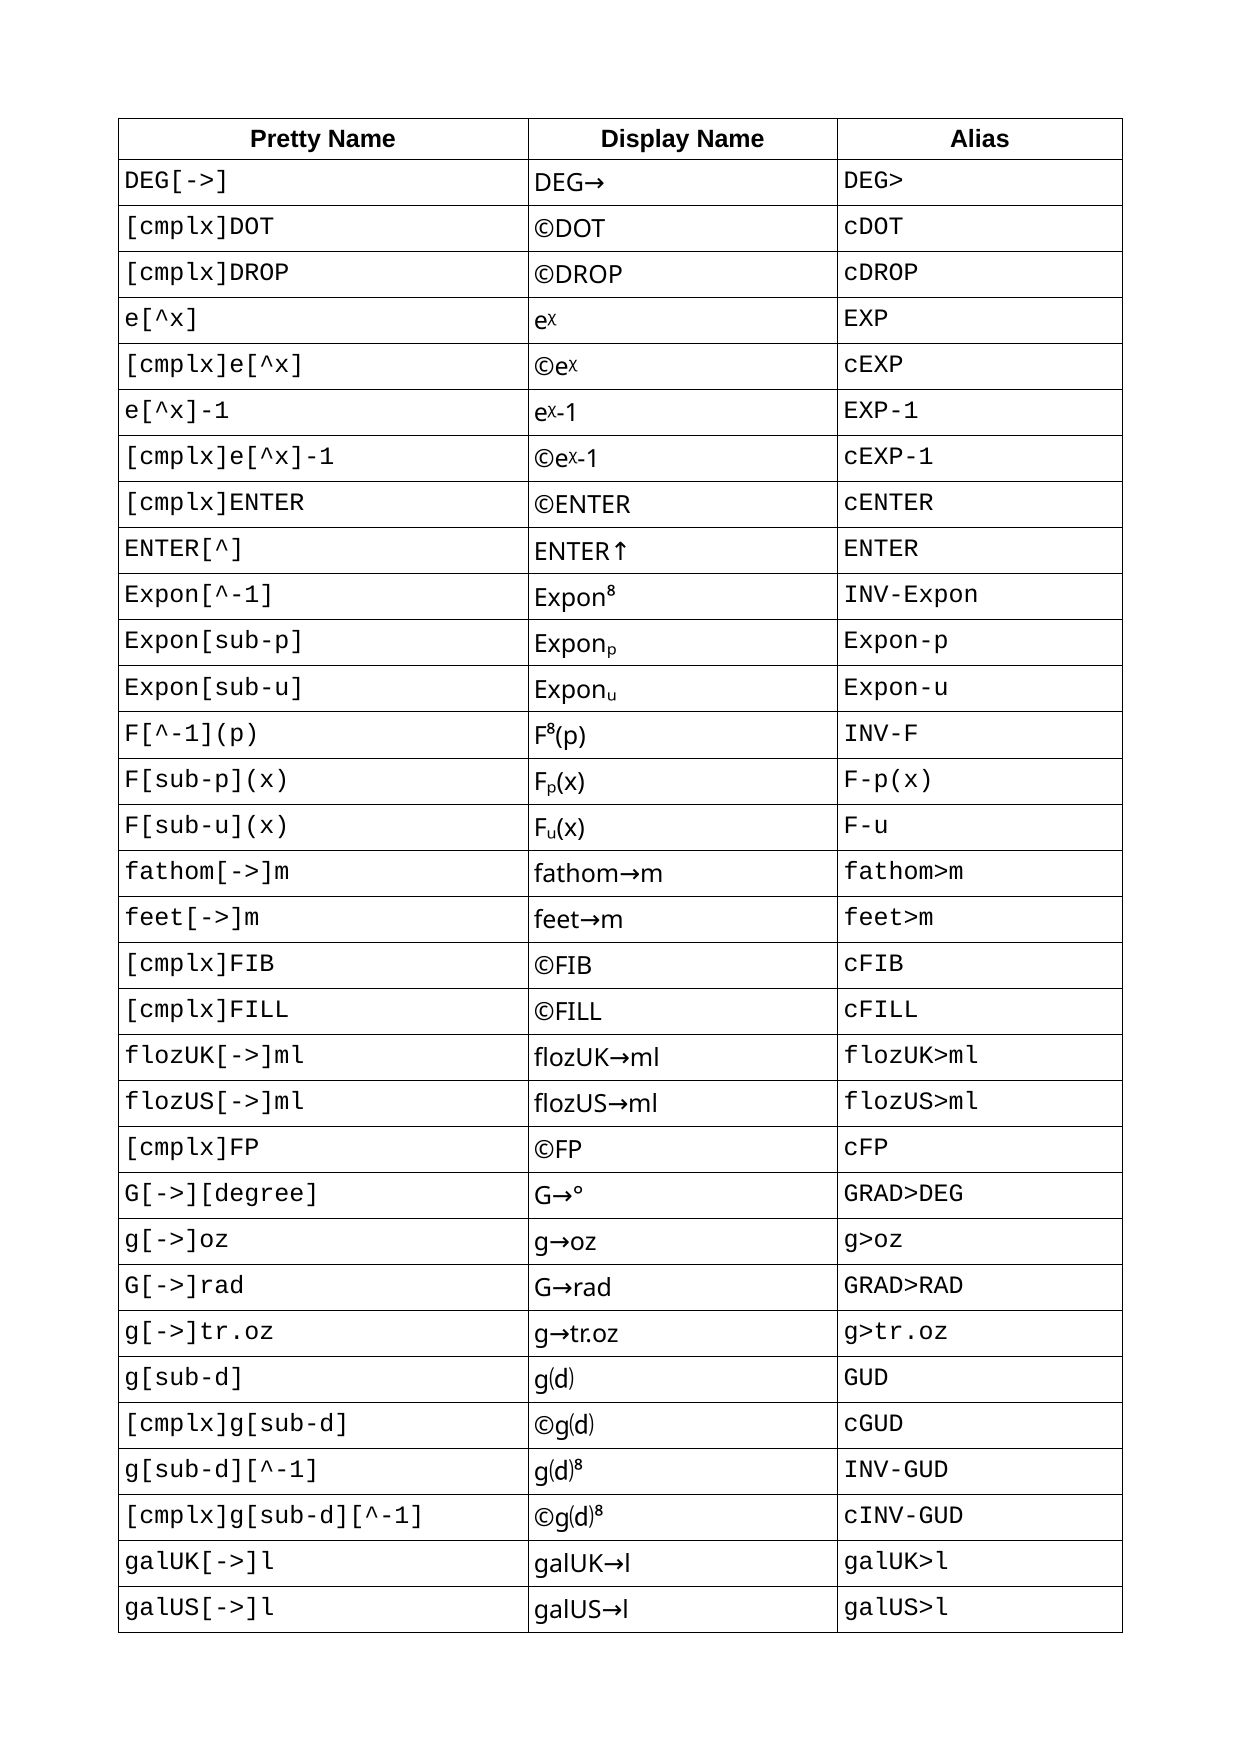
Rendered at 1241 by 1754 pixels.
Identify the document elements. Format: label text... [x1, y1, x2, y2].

table_cell g⒟ [529, 1357, 837, 1402]
table_cell EXP-1 [838, 390, 1122, 435]
table_cell g[sub-d] [119, 1357, 528, 1402]
table_cell g>tr.oz [838, 1311, 1122, 1356]
table_cell cFP [838, 1127, 1122, 1172]
table_cell galUS→l [529, 1587, 837, 1632]
table_cell GRAD>DEG [838, 1173, 1122, 1218]
table_cell ©ENTER [529, 482, 837, 527]
table_cell ENTER [838, 528, 1122, 573]
table_cell feet>m [838, 897, 1122, 942]
table_cell Exponᵤ [529, 666, 837, 711]
table_cell ©DROP [529, 252, 837, 297]
table_cell fathom→m [529, 851, 837, 896]
table_cell Expon[sub-p] [119, 620, 528, 665]
table_cell cEXP [838, 344, 1122, 389]
table_cell [cmplx]FP [119, 1127, 528, 1172]
table_cell eᵡ-1 [529, 390, 837, 435]
table_cell Exponₚ [529, 620, 837, 665]
table_cell fathom[->]m [119, 851, 528, 896]
table_cell [cmplx]g[sub-d][^-1] [119, 1495, 528, 1540]
table_cell galUS>l [838, 1587, 1122, 1632]
table_cell G→rad [529, 1265, 837, 1310]
table_cell [cmplx]e[^x] [119, 344, 528, 389]
table_cell F⁸(p) [529, 712, 837, 757]
table_cell INV-GUD [838, 1449, 1122, 1494]
table_cell ©FIB [529, 943, 837, 988]
table_cell [cmplx]DOT [119, 206, 528, 251]
table_cell ©DOT [529, 206, 837, 251]
table_cell [cmplx]ENTER [119, 482, 528, 527]
table_cell g[->]oz [119, 1219, 528, 1264]
table_cell GRAD>RAD [838, 1265, 1122, 1310]
table_cell galUK>l [838, 1541, 1122, 1586]
table_cell F-u [838, 805, 1122, 849]
table_cell G[->]rad [119, 1265, 528, 1310]
table_cell [cmplx]FIB [119, 943, 528, 988]
table_header Pretty Name [119, 119, 528, 159]
table_cell cEXP-1 [838, 436, 1122, 481]
table_cell ©eᵡ-1 [529, 436, 837, 481]
table_cell g[->]tr.oz [119, 1311, 528, 1356]
table_cell fathom>m [838, 851, 1122, 896]
table_cell [cmplx]DROP [119, 252, 528, 297]
table_header Display Name [529, 119, 837, 159]
table_cell feet→m [529, 897, 837, 942]
table_cell DEG> [838, 160, 1122, 205]
table_cell Expon-p [838, 620, 1122, 665]
table_cell F[^-1](p) [119, 712, 528, 757]
table_cell Expon[^-1] [119, 574, 528, 619]
table_cell [cmplx]e[^x]-1 [119, 436, 528, 481]
table_cell GUD [838, 1357, 1122, 1402]
table_cell cFIB [838, 943, 1122, 988]
table_cell DEG[->] [119, 160, 528, 205]
table_cell cDOT [838, 206, 1122, 251]
table_cell INV-Expon [838, 574, 1122, 619]
table_cell cDROP [838, 252, 1122, 297]
table_cell G[->][degree] [119, 1173, 528, 1218]
table_cell Fᵤ(x) [529, 805, 837, 849]
table_cell flozUK[->]ml [119, 1035, 528, 1080]
table_cell G→° [529, 1173, 837, 1218]
table_cell flozUK>ml [838, 1035, 1122, 1080]
table_cell Expon⁸ [529, 574, 837, 619]
table_cell cINV-GUD [838, 1495, 1122, 1540]
table_cell g→oz [529, 1219, 837, 1264]
table_cell Expon[sub-u] [119, 666, 528, 711]
table_cell [cmplx]FILL [119, 989, 528, 1034]
table_cell flozUK→ml [529, 1035, 837, 1080]
table_cell cENTER [838, 482, 1122, 527]
table_cell ©g⒟ [529, 1403, 837, 1448]
table_cell g>oz [838, 1219, 1122, 1264]
table_cell INV-F [838, 712, 1122, 757]
table_cell flozUS>ml [838, 1081, 1122, 1126]
table_cell F[sub-p](x) [119, 759, 528, 803]
table_cell e[^x] [119, 298, 528, 343]
table_cell Fₚ(x) [529, 759, 837, 803]
table_cell F-p(x) [838, 759, 1122, 803]
table_cell EXP [838, 298, 1122, 343]
table_cell Expon-u [838, 666, 1122, 711]
table_cell g[sub-d][^-1] [119, 1449, 528, 1494]
table_cell eᵡ [529, 298, 837, 343]
table_cell cGUD [838, 1403, 1122, 1448]
table_cell flozUS[->]ml [119, 1081, 528, 1126]
table_header Alias [838, 119, 1122, 159]
table_cell F[sub-u](x) [119, 805, 528, 849]
table_cell feet[->]m [119, 897, 528, 942]
table_cell ENTER[^] [119, 528, 528, 573]
table_cell [cmplx]g[sub-d] [119, 1403, 528, 1448]
table_cell ENTER↑ [529, 528, 837, 573]
table_cell cFILL [838, 989, 1122, 1034]
table_cell ©g⒟⁸ [529, 1495, 837, 1540]
table_cell ©FP [529, 1127, 837, 1172]
table_cell g⒟⁸ [529, 1449, 837, 1494]
table_cell galUK[->]l [119, 1541, 528, 1586]
table_cell DEG→ [529, 160, 837, 205]
table_cell galUK→l [529, 1541, 837, 1586]
table_cell flozUS→ml [529, 1081, 837, 1126]
table_cell ©eᵡ [529, 344, 837, 389]
table_cell ©FILL [529, 989, 837, 1034]
table_cell e[^x]-1 [119, 390, 528, 435]
table_cell g→tr.oz [529, 1311, 837, 1356]
table_cell galUS[->]l [119, 1587, 528, 1632]
